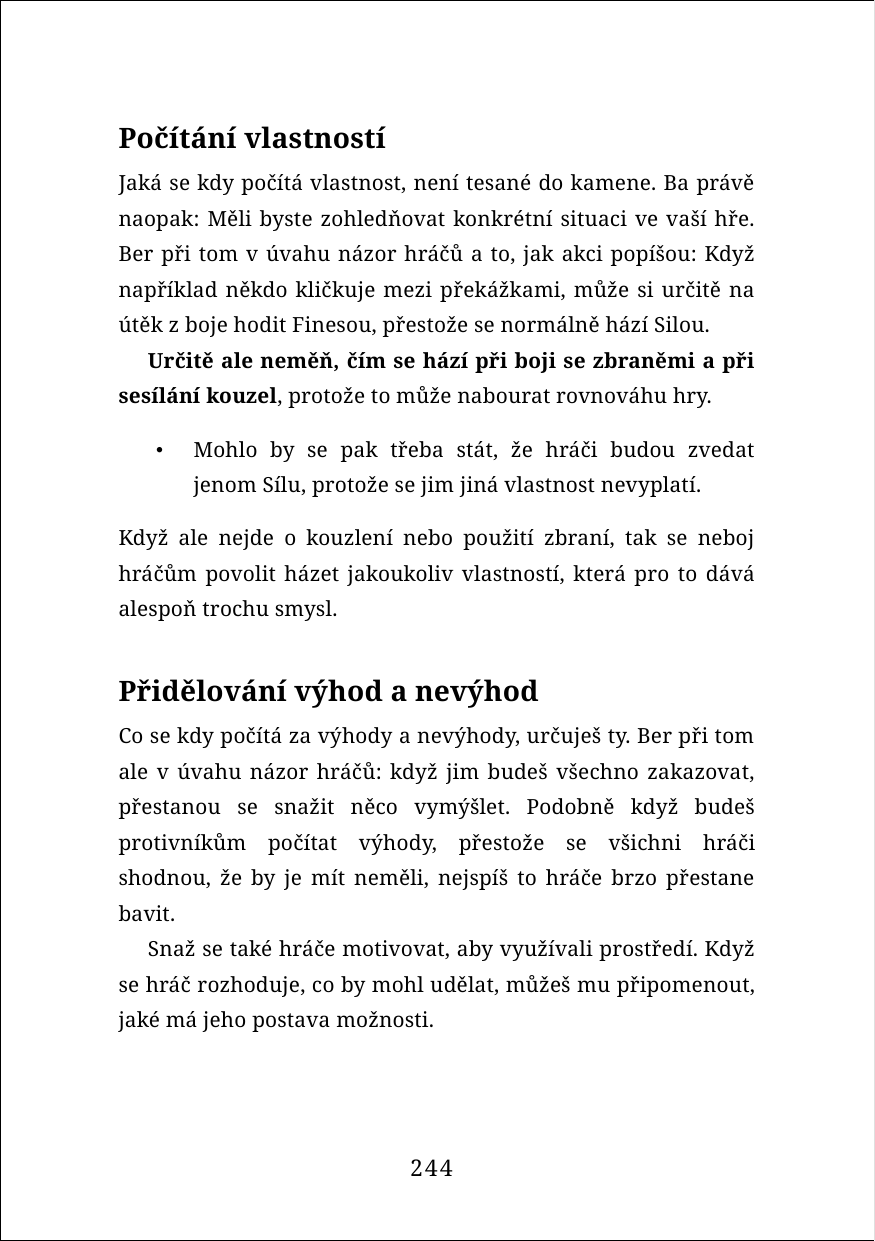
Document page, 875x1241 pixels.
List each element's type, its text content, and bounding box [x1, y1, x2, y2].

subtitle Přidělování výhod a nevýhod [118, 671, 756, 710]
text Co se kdy počítá za výhody a nevýhody, určuješ ty. Ber při tom ale v úvahu názor hráčů: když jim budeš všechno zakazovat, přestanou se snažit něco vymýšlet. Podobně když budeš protivníkům počítat výhody, přestože se všichni hráči shodnou, že by je mít neměli, nejspíš to hráče brzo přestane bavit. Snaž se také hráče motivovat, aby využívali prostředí. Když se hráč rozhoduje, co by mohl udělat, můžeš mu připomenout, jaké má jeho postava možnosti. [118, 721, 756, 1034]
text Když ale nejde o kouzlení nebo použití zbraní, tak se neboj hráčům povolit házet jakoukoliv vlastností, která pro to dává alespoň trochu smysl. [118, 523, 756, 623]
subtitle Počítání vlastností [118, 118, 756, 157]
text Jaká se kdy počítá vlastnost, není tesané do kamene. Ba právě naopak: Měli byste zohledňovat konkrétní situaci ve vaší hře. Ber při tom v úvahu názor hráčů a to, jak akci popíšou: Když například někdo kličkuje mezi překážkami, může si určitě na útěk z boje hodit Finesou, přestože se normálně hází Silou. Určitě ale neměň, čím se hází při boji se zbraněmi a při sesílání kouzel, protože to může nabourat rovnováhu hry. [118, 168, 756, 410]
list Mohlo by se pak třeba stát, že hráči budou zvedat jenom Sílu, protože se jim jiná vlastnost nevyplatí. [156, 435, 756, 499]
